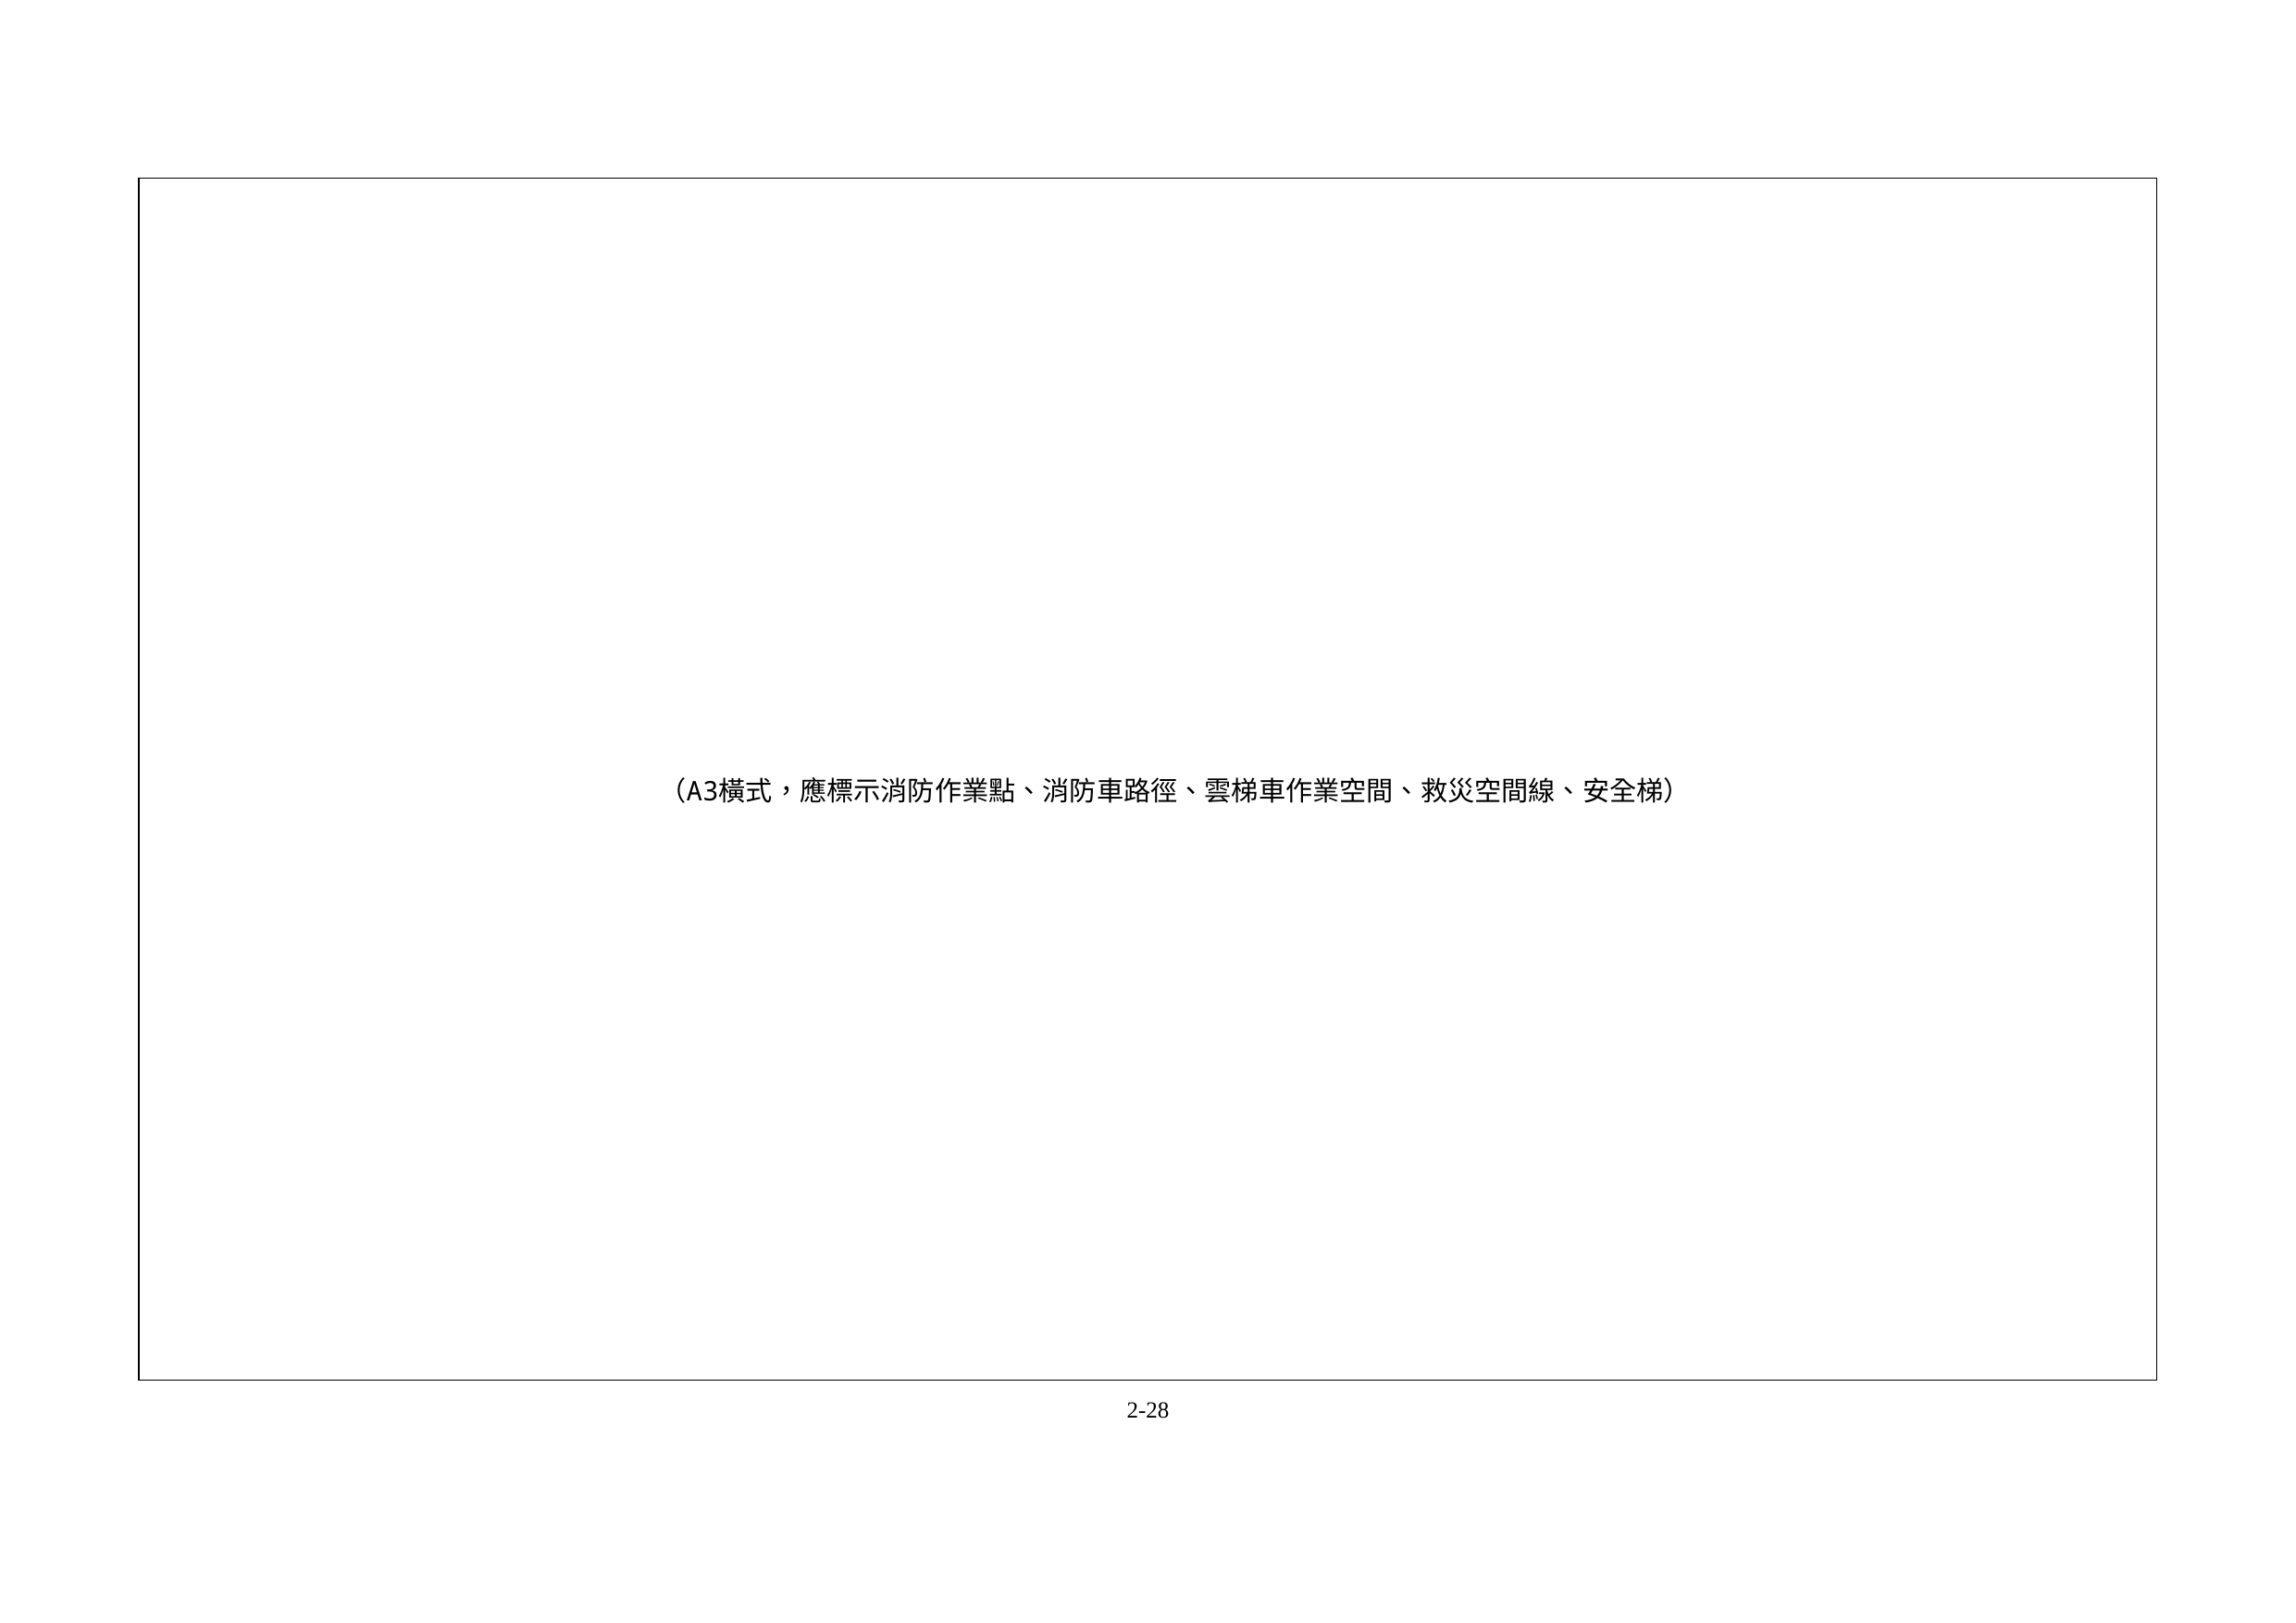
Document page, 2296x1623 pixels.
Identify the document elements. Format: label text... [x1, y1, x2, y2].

table_header （A3橫式，應標示消防作業點、消防車路徑、雲梯車作業空間、救災空間線、安全梯） [140, 179, 2156, 1380]
